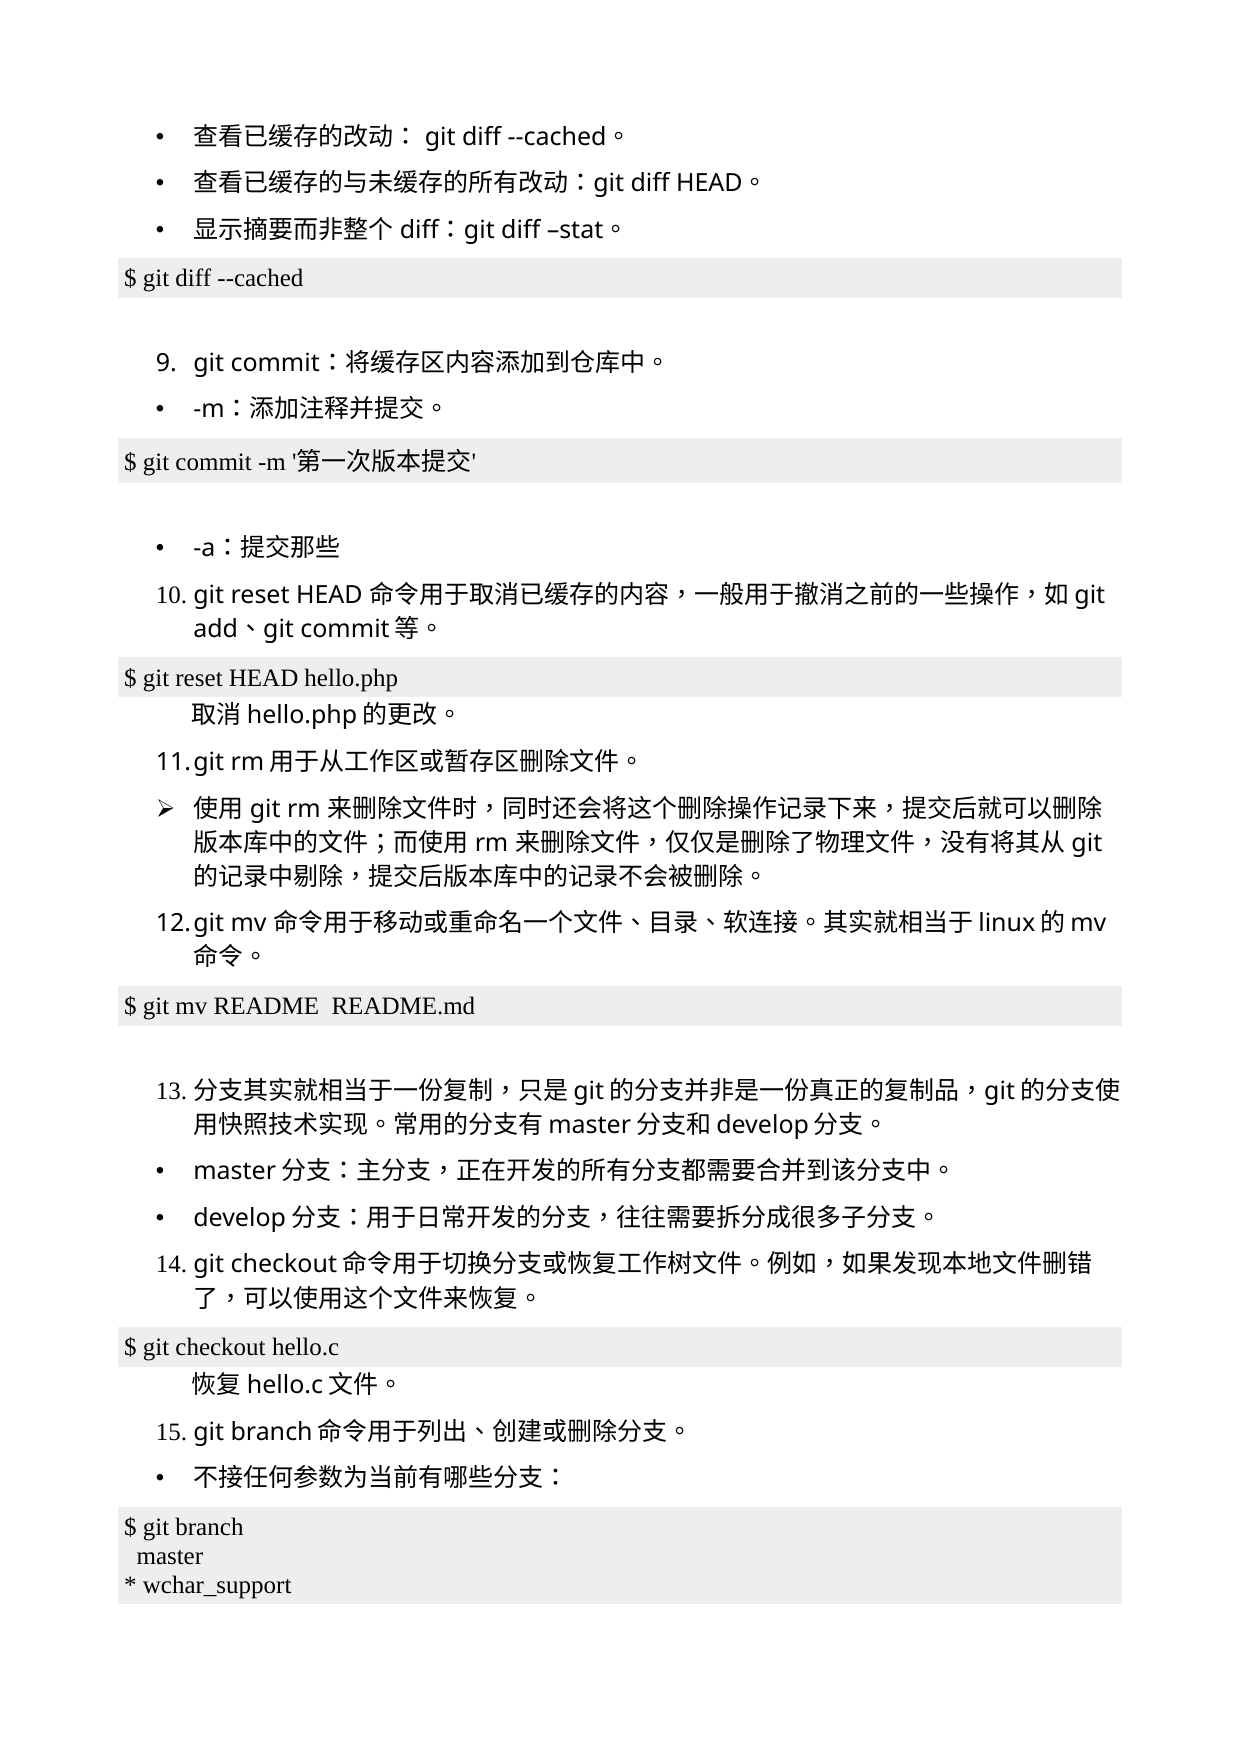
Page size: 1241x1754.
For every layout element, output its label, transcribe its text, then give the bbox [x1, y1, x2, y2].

list 查看已缓存的与未缓存的所有改动：git diff HEAD。 [156, 165, 1122, 199]
list 使用 git rm 来删除文件时，同时还会将这个删除操作记录下来，提交后就可以删除版本库中的文件；而使用 rm 来删除文件，仅仅是删除了物理文件，没有将其从 git 的记录中剔除，提交后版本库中的记录不会被删除。 [156, 790, 1122, 892]
list git rm用于从工作区或暂存区删除文件。 [156, 744, 1122, 778]
list git checkout命令用于切换分支或恢复工作树文件。例如，如果发现本地文件删错了，可以使用这个文件来恢复。 [156, 1246, 1122, 1314]
list 分支其实就相当于一份复制，只是git的分支并非是一份真正的复制品，git的分支使用快照技术实现。常用的分支有master分支和develop分支。 [156, 1072, 1122, 1141]
list 不接任何参数为当前有哪些分支： [156, 1460, 1122, 1494]
text 取消hello.php的更改。 [118, 697, 1122, 731]
text 恢复hello.c文件。 [118, 1367, 1122, 1401]
list master分支：主分支，正在开发的所有分支都需要合并到该分支中。 [156, 1153, 1122, 1187]
list develop分支：用于日常开发的分支，往往需要拆分成很多子分支。 [156, 1199, 1122, 1234]
list git branch命令用于列出、创建或删除分支。 [156, 1413, 1122, 1448]
table_header $ git mv README README.md [118, 986, 1122, 1026]
table_header $ git branch master * wchar_support [118, 1507, 1122, 1604]
table_header $ git reset HEAD hello.php [118, 657, 1122, 697]
list -a：提交那些 [156, 530, 1122, 564]
list -m：添加注释并提交。 [156, 391, 1122, 425]
list git commit：将缓存区内容添加到仓库中。 [156, 344, 1122, 379]
list 查看已缓存的改动： git diff --cached。 [156, 118, 1122, 152]
table_header $ git commit -m '第一次版本提交' [118, 438, 1122, 483]
list git mv 命令用于移动或重命名一个文件、目录、软连接。其实就相当于linux的mv命令。 [156, 905, 1122, 973]
list git reset HEAD 命令用于取消已缓存的内容，一般用于撤消之前的一些操作，如git add、git commit等。 [156, 576, 1122, 644]
list 显示摘要而非整个 diff：git diff –stat。 [156, 211, 1122, 245]
table_header $ git diff --cached [118, 258, 1122, 298]
table_header $ git checkout hello.c [118, 1327, 1122, 1367]
